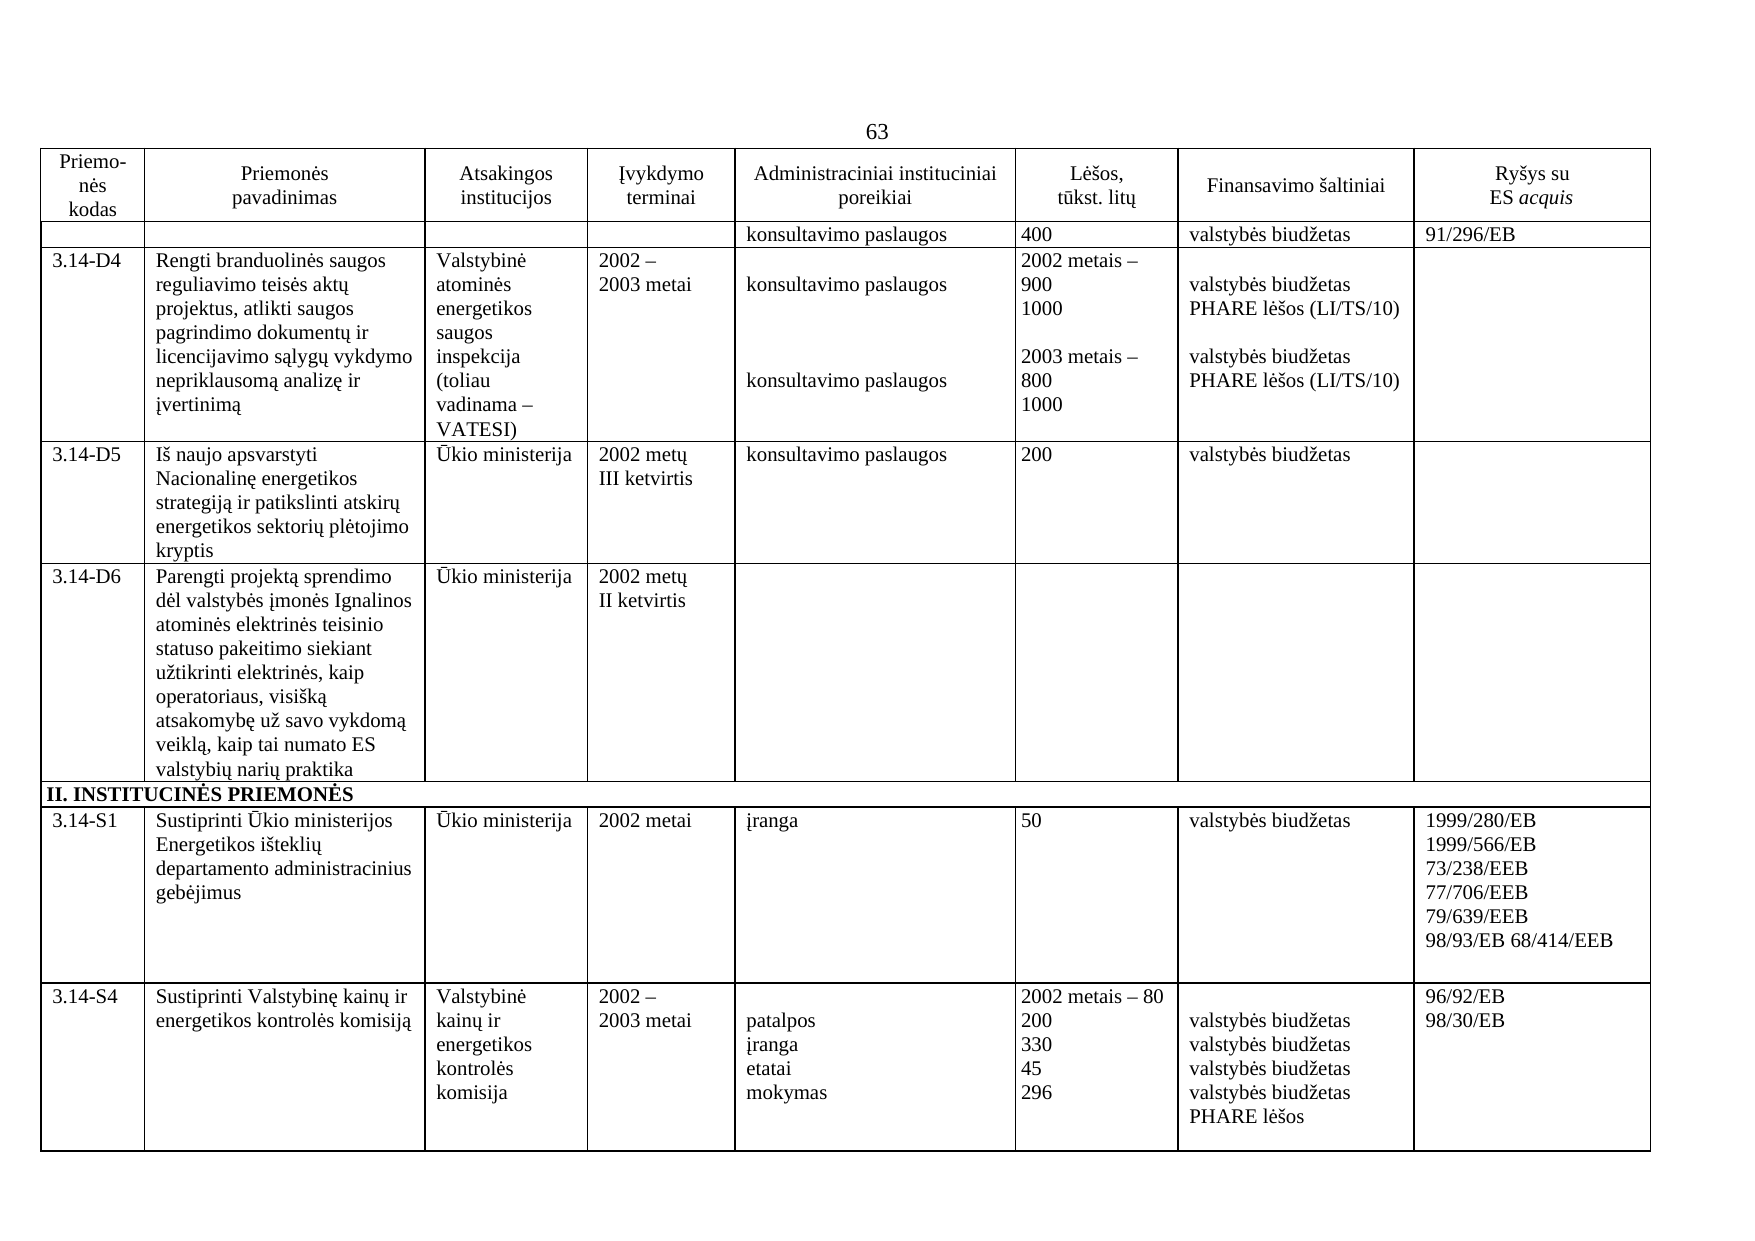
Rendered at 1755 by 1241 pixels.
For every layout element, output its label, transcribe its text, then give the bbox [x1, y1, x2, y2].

table_cell 3.14-S4 [42, 984, 144, 1150]
table_header Įvykdymo terminai [588, 149, 734, 221]
table_header Lėšos, tūkst. litų [1016, 149, 1177, 221]
table_cell [1415, 442, 1650, 562]
table_cell 2002 – 2003 metai [588, 248, 734, 441]
table_cell [1179, 564, 1413, 781]
table_cell Sustiprinti Ūkio ministerijos Energetikos išteklių departamento administracinius gebėjimus [145, 808, 424, 982]
table_cell II. Institucinės priemonės [42, 782, 1650, 806]
table_cell Sustiprinti Valstybinę kainų ir energetikos kontrolės komisiją [145, 984, 424, 1150]
table_cell valstybės biudžetas valstybės biudžetas valstybės biudžetas valstybės biudžetas PHARE lėšos [1179, 984, 1413, 1150]
table_header Priemonės pavadinimas [145, 149, 424, 221]
table_cell 2002 metais – 80 200 330 45 296 [1016, 984, 1177, 1150]
table_cell 200 [1016, 442, 1177, 562]
table_cell Rengti branduolinės saugos reguliavimo teisės aktų projektus, atlikti saugos pagrindimo dokumentų ir licencijavimo sąlygų vykdymo nepriklausomą analizę ir įvertinimą [145, 248, 424, 441]
table_cell valstybės biudžetas [1179, 222, 1413, 246]
table_cell [588, 222, 734, 246]
table_cell Valstybinė kainų ir energetikos kontrolės komisija [426, 984, 587, 1150]
table_cell 2002 metai [588, 808, 734, 982]
table_cell valstybės biudžetas [1179, 808, 1413, 982]
table_header Priemo-nės kodas [41, 149, 144, 221]
table_cell [42, 222, 144, 246]
table_cell konsultavimo paslaugos [736, 442, 1015, 562]
table_cell Iš naujo apsvarstyti Nacionalinę energetikos strategiją ir patikslinti atskirų energetikos sektorių plėtojimo kryptis [145, 442, 424, 562]
table_cell konsultavimo paslaugos [736, 222, 1015, 246]
table_cell 3.14-D6 [42, 564, 144, 781]
table_cell Ūkio ministerija [426, 808, 587, 982]
table_cell [1415, 248, 1650, 441]
table_cell [145, 222, 424, 246]
table_cell valstybės biudžetas [1179, 442, 1413, 562]
table_cell 3.14-D4 [42, 248, 144, 441]
table_cell 2002 metais – 900 1000 2003 metais – 800 1000 [1016, 248, 1177, 441]
table_header Ryšys su ES acquis [1415, 149, 1650, 221]
table_cell konsultavimo paslaugos konsultavimo paslaugos [736, 248, 1015, 441]
table_cell 3.14-S1 [42, 808, 144, 982]
table_cell 50 [1016, 808, 1177, 982]
table_cell [1016, 564, 1177, 781]
table_cell valstybės biudžetas PHARE lėšos (LI/TS/10) valstybės biudžetas PHARE lėšos (LI/TS/10) [1179, 248, 1413, 441]
table_cell [1415, 564, 1650, 781]
table_cell Parengti projektą sprendimo dėl valstybės įmonės Ignalinos atominės elektrinės teisinio statuso pakeitimo siekiant užtikrinti elektrinės, kaip operatoriaus, visišką atsakomybę už savo vykdomą veiklą, kaip tai numato ES valstybių narių praktika [145, 564, 424, 781]
table_cell 96/92/EB 98/30/EB [1415, 984, 1650, 1150]
table_header Atsakingos institucijos [426, 149, 587, 221]
table_cell 400 [1016, 222, 1177, 246]
table_header Finansavimo šaltiniai [1179, 149, 1413, 221]
table_cell [426, 222, 587, 246]
table_cell patalpos įranga etatai mokymas [736, 984, 1015, 1150]
table_cell Ūkio ministerija [426, 442, 587, 562]
table_header Administraciniai instituciniai poreikiai [736, 149, 1015, 221]
table_cell 3.14-D5 [42, 442, 144, 562]
table_cell įranga [736, 808, 1015, 982]
table_cell 91/296/EB [1415, 222, 1650, 246]
table_cell [736, 564, 1015, 781]
table_cell Ūkio ministerija [426, 564, 587, 781]
table_cell 2002 metų II ketvirtis [588, 564, 734, 781]
table_cell Valstybinė atominės energetikos saugos inspekcija (toliau vadinama – VATESI) [426, 248, 587, 441]
table_cell 1999/280/EB 1999/566/EB 73/238/EEB 77/706/EEB 79/639/EEB 98/93/EB 68/414/EEB [1415, 808, 1650, 982]
table_cell 2002 – 2003 metai [588, 984, 734, 1150]
table_cell 2002 metų III ketvirtis [588, 442, 734, 562]
